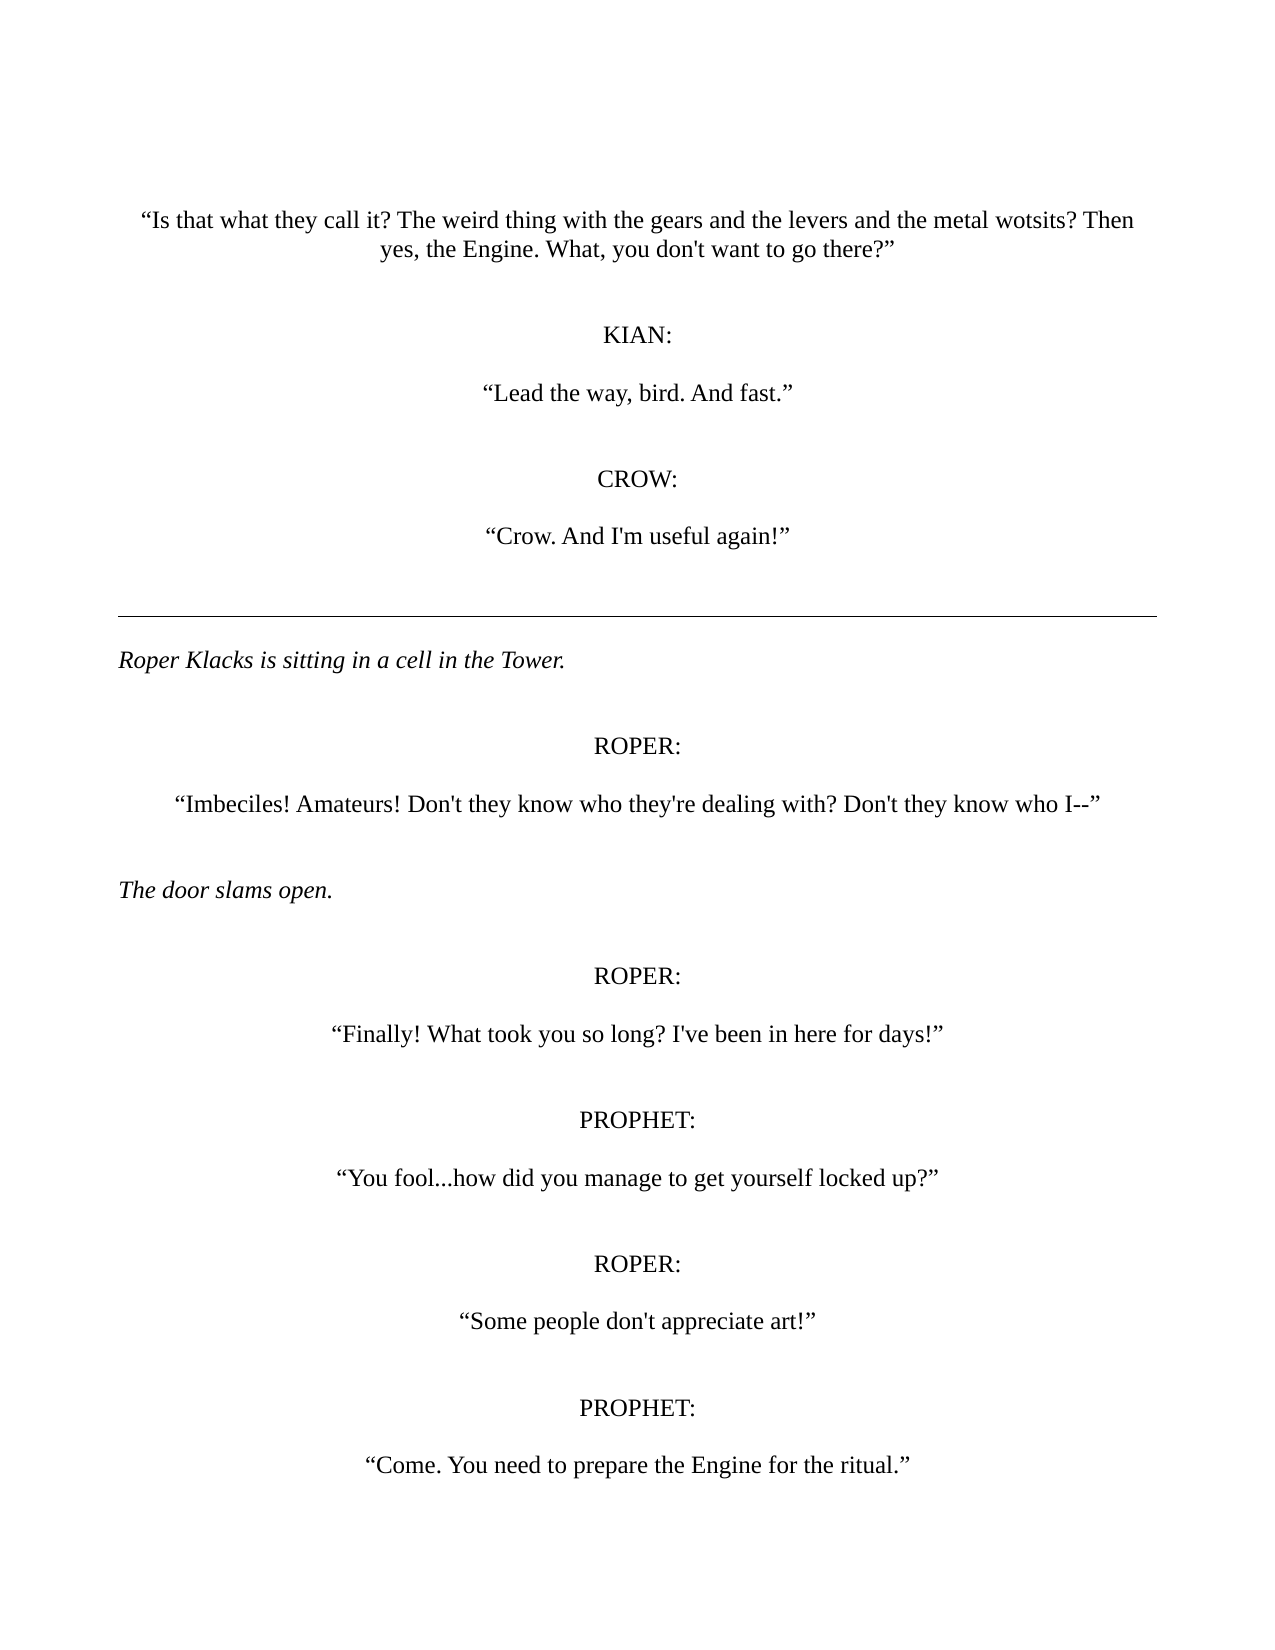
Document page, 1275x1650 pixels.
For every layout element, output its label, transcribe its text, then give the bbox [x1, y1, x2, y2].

text “Is that what they call it? The weird thing with the gears and the levers and the metal wotsits? Then yes, the Engine. What, you don't want to go there?” [118, 205, 1157, 263]
text “Crow. And I'm useful again!” [118, 521, 1157, 550]
text PROPHET: [118, 1105, 1157, 1134]
text ROPER: [118, 1249, 1157, 1306]
text “You fool...how did you manage to get yourself locked up?” [118, 1163, 1157, 1191]
text “Come. You need to prepare the Engine for the ritual.” [118, 1450, 1157, 1479]
text Roper Klacks is sitting in a cell in the Tower. [118, 645, 1157, 674]
text ROPER: [118, 731, 1157, 760]
text “Finally! What took you so long? I've been in here for days!” [118, 1019, 1157, 1048]
text “Imbeciles! Amateurs! Don't they know who they're dealing with? Don't they know who I--” [118, 789, 1157, 818]
text “Lead the way, bird. And fast.” [118, 378, 1157, 406]
text ROPER: [118, 961, 1157, 990]
text CROW: [118, 464, 1157, 493]
text The door slams open. [118, 875, 1157, 904]
text KIAN: [118, 320, 1157, 349]
text PROPHET: [118, 1393, 1157, 1421]
text “Some people don't appreciate art!” [118, 1306, 1157, 1335]
